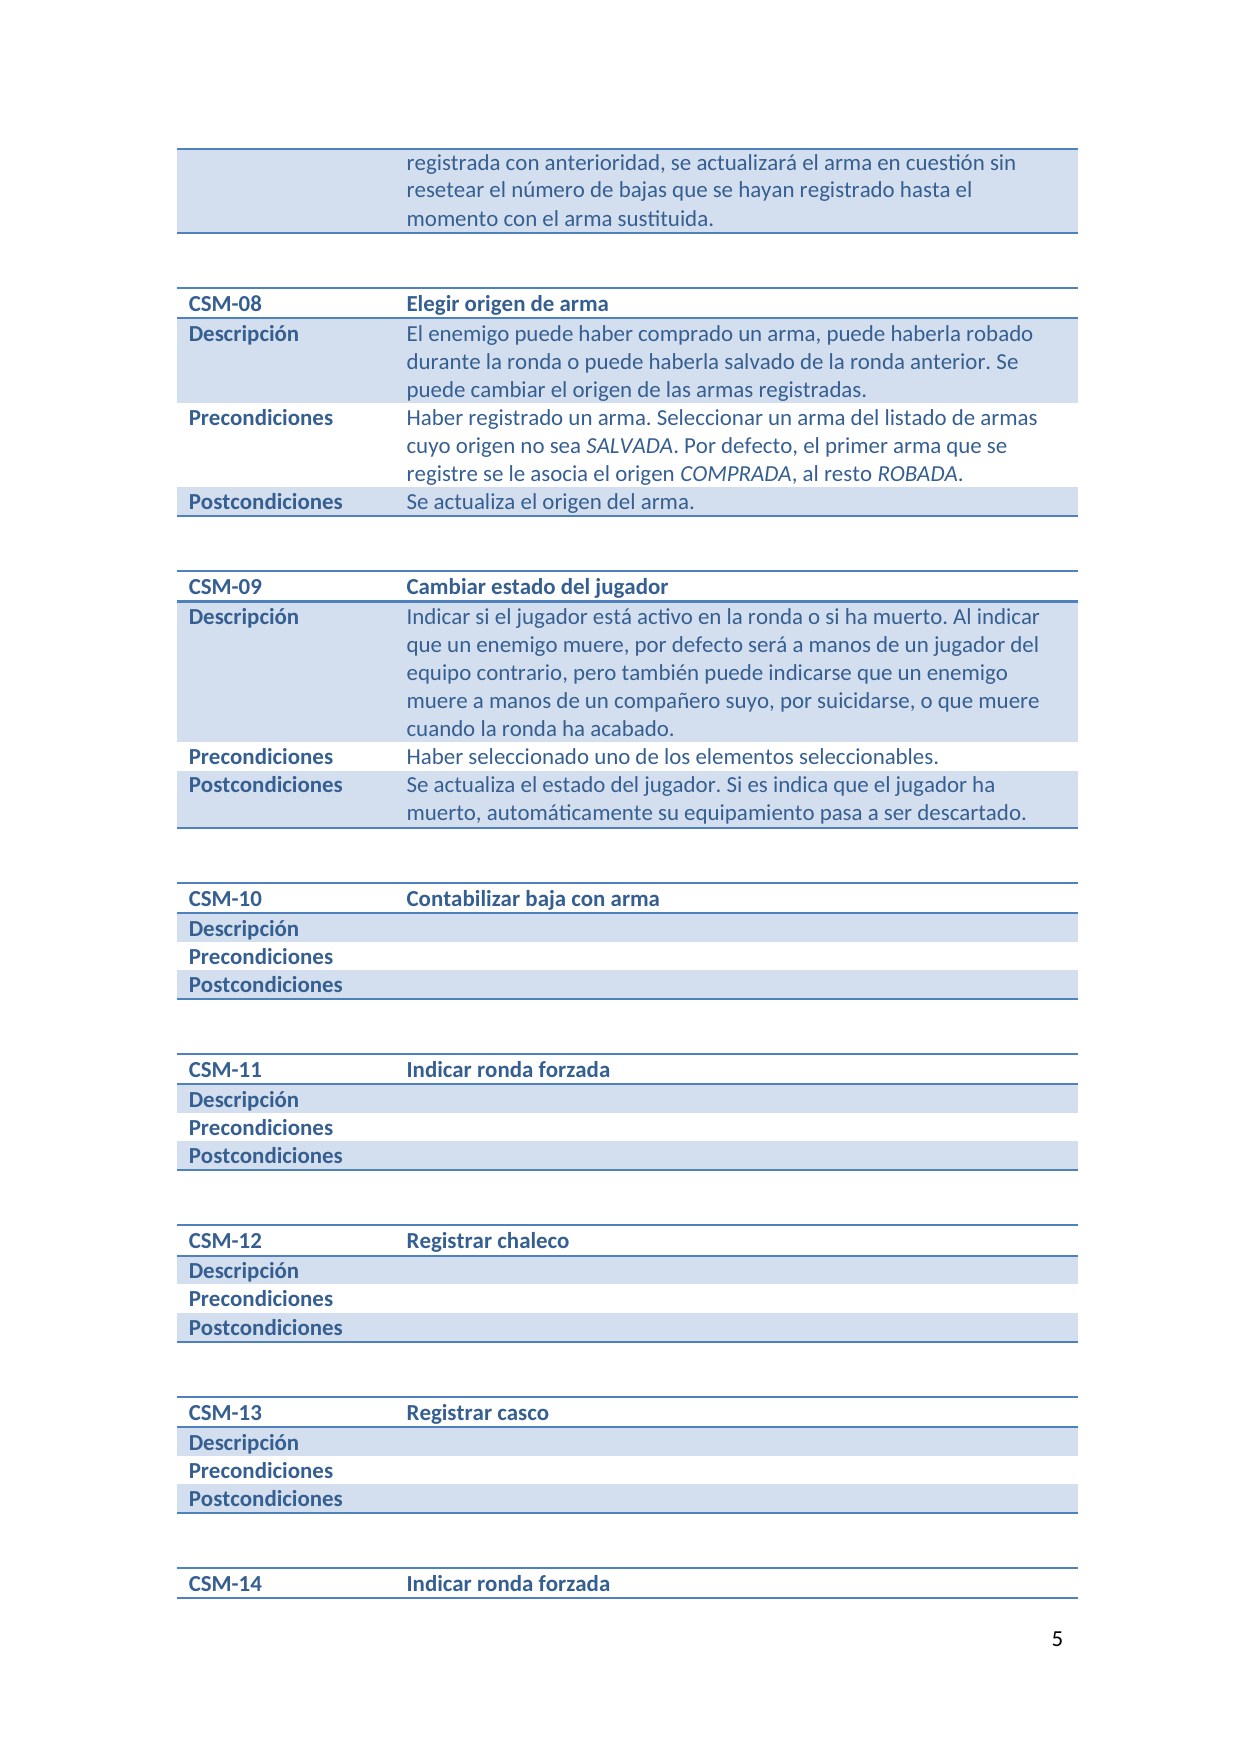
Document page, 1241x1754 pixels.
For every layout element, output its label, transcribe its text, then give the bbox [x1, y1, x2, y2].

table_cell Descripción [177, 603, 395, 742]
table_header CSM-10 [177, 884, 395, 912]
table_cell Descripción [177, 914, 395, 942]
table_cell [395, 1085, 1078, 1113]
table_cell Precondiciones [177, 1113, 395, 1141]
table_cell [395, 1113, 1078, 1141]
table_cell Haber registrado un arma. Seleccionar un arma del listado de armas cuyo origen no sea SALVADA. Por defecto, el primer arma que se registre se le asocia el origen COMPRADA, al resto ROBADA. [395, 403, 1078, 487]
table_header Elegir origen de arma [395, 289, 1078, 317]
table_cell [395, 1285, 1078, 1313]
table_cell Precondiciones [177, 403, 395, 487]
table_header Indicar ronda forzada [395, 1055, 1078, 1083]
table_header CSM-13 [177, 1398, 395, 1426]
table_cell Descripción [177, 1257, 395, 1284]
table_cell [177, 150, 395, 232]
table_cell Precondiciones [177, 743, 395, 771]
table_cell Se actualiza el origen del arma. [395, 487, 1078, 515]
table_cell [395, 914, 1078, 942]
table_cell [395, 1484, 1078, 1512]
table_cell Precondiciones [177, 1456, 395, 1484]
table_cell El enemigo puede haber comprado un arma, puede haberla robado durante la ronda o puede haberla salvado de la ronda anterior. Se puede cambiar el origen de las armas registradas. [395, 319, 1078, 403]
table_header Registrar chaleco [395, 1226, 1078, 1254]
table_header CSM-08 [177, 289, 395, 317]
table_cell Haber seleccionado uno de los elementos seleccionables. [395, 743, 1078, 771]
table_cell Postcondiciones [177, 1313, 395, 1341]
table_header CSM-14 [177, 1569, 395, 1597]
table_cell [395, 1456, 1078, 1484]
table_cell [395, 1257, 1078, 1284]
table_cell Postcondiciones [177, 970, 395, 998]
table_cell registrada con anterioridad, se actualizará el arma en cuestión sin resetear el número de bajas que se hayan registrado hasta el momento con el arma sustituida. [395, 150, 1078, 232]
table_cell Postcondiciones [177, 771, 395, 827]
table_header Contabilizar baja con arma [395, 884, 1078, 912]
table_cell [395, 1141, 1078, 1169]
table_cell Postcondiciones [177, 487, 395, 515]
table_cell Postcondiciones [177, 1141, 395, 1169]
table_header Indicar ronda forzada [395, 1569, 1078, 1597]
table_cell [395, 1428, 1078, 1456]
table_cell Indicar si el jugador está activo en la ronda o si ha muerto. Al indicar que un enemigo muere, por defecto será a manos de un jugador del equipo contrario, pero también puede indicarse que un enemigo muere a manos de un compañero suyo, por suicidarse, o que muere cuando la ronda ha acabado. [395, 603, 1078, 742]
table_header Cambiar estado del jugador [395, 572, 1078, 600]
table_cell Precondiciones [177, 942, 395, 970]
table_cell Descripción [177, 1085, 395, 1113]
table_header CSM-09 [177, 572, 395, 600]
table_cell Se actualiza el estado del jugador. Si es indica que el jugador ha muerto, automáticamente su equipamiento pasa a ser descartado. [395, 771, 1078, 827]
table_header CSM-11 [177, 1055, 395, 1083]
table_cell Precondiciones [177, 1285, 395, 1313]
table_cell [395, 942, 1078, 970]
table_cell Postcondiciones [177, 1484, 395, 1512]
table_header Registrar casco [395, 1398, 1078, 1426]
table_cell Descripción [177, 1428, 395, 1456]
table_cell [395, 970, 1078, 998]
table_header CSM-12 [177, 1226, 395, 1254]
table_cell Descripción [177, 319, 395, 403]
table_cell [395, 1313, 1078, 1341]
